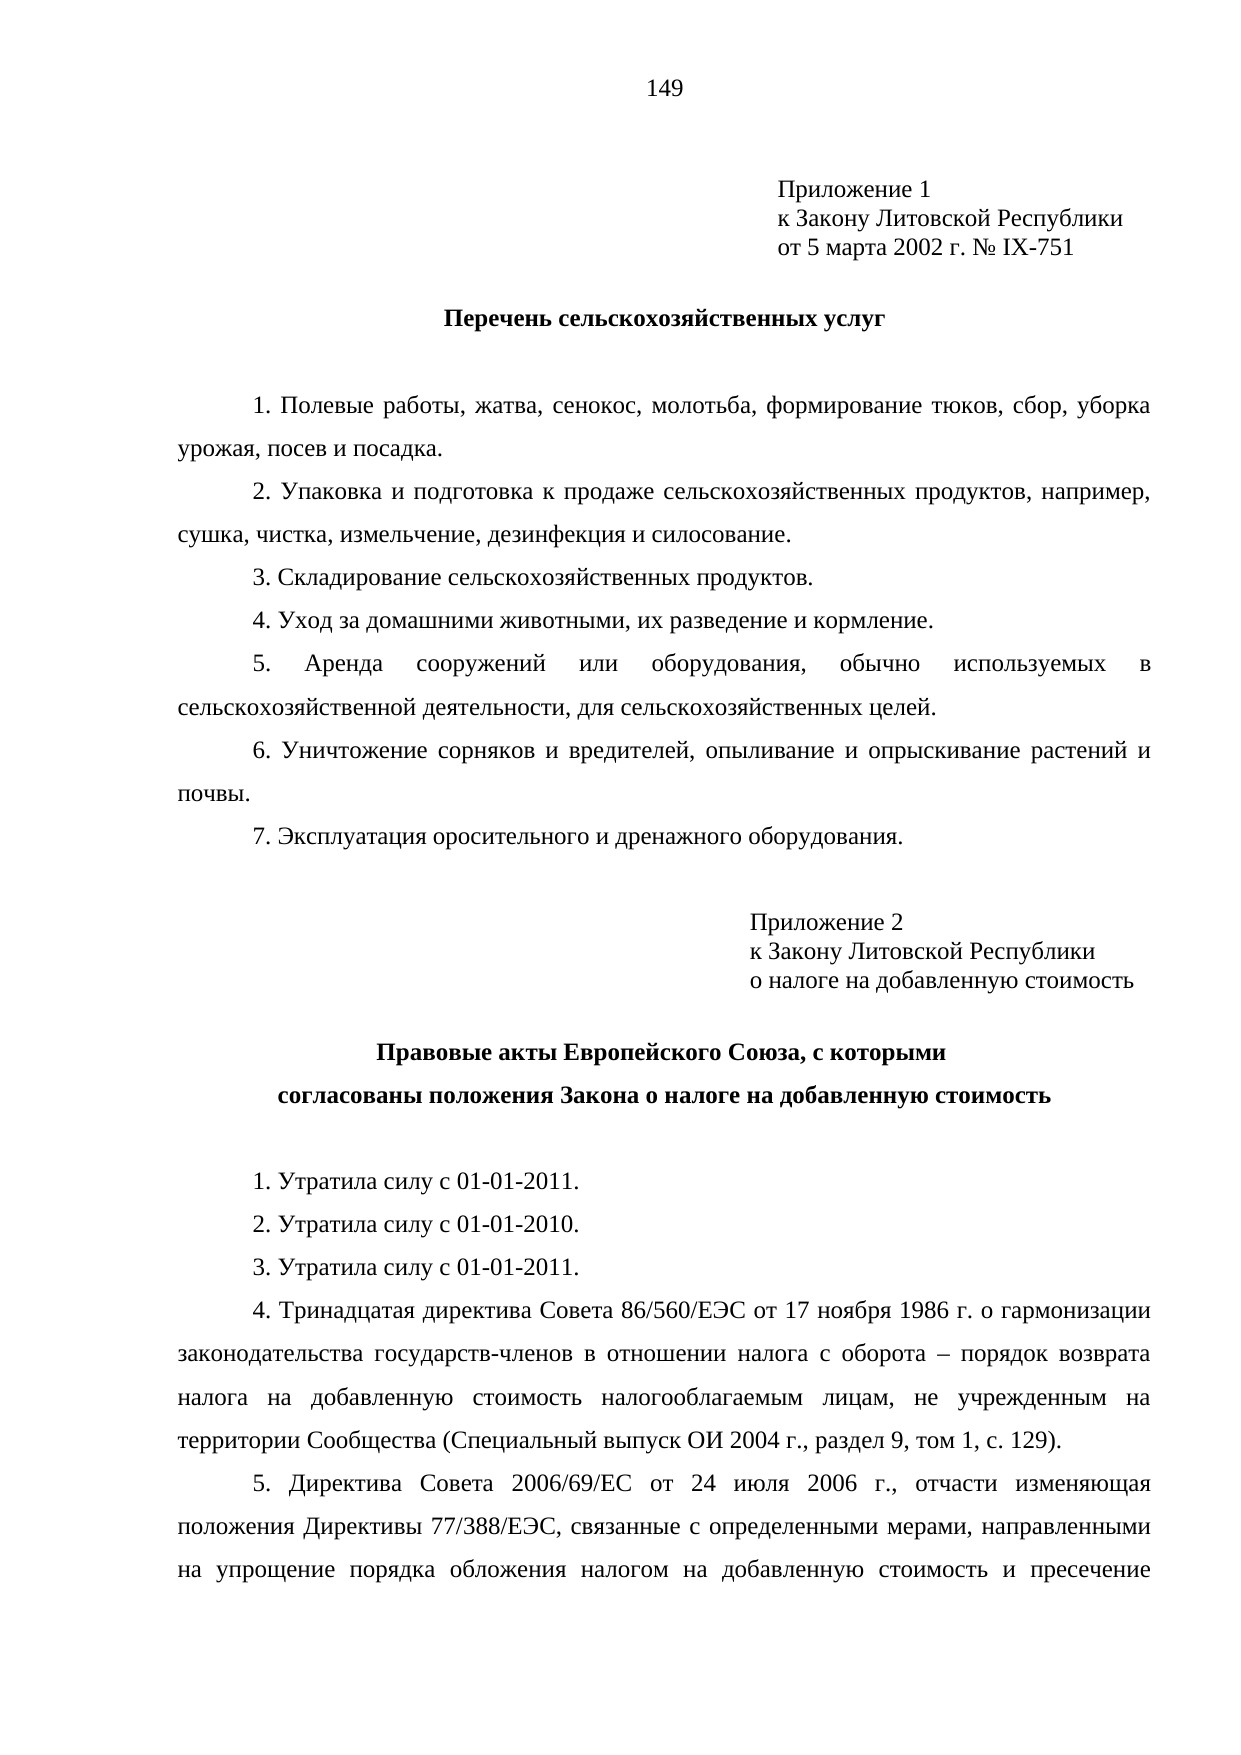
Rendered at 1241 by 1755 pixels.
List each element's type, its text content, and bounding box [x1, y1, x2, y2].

text 6. Уничтожение сорняков и вредителей, опыливание и опрыскивание растений и почвы. [177, 735, 1152, 807]
text Приложение 2 [177, 907, 1152, 936]
text 1. Утратила силу с 01-01-2011. [177, 1166, 1152, 1195]
text к Закону Литовской Республики [177, 203, 1152, 232]
text о налоге на добавленную стоимость [177, 965, 1152, 993]
text 4. Тринадцатая директива Совета 86/560/ЕЭС от 17 ноября 1986 г. о гармонизации законодательства государств-членов в отношении налога с оборота – порядок возврата налога на добавленную стоимость налогооблагаемым лицам, не учрежденным на территории Сообщества (Специальный выпуск ОИ 2004 г., раздел 9, том 1, с. 129). [177, 1295, 1152, 1453]
text 1. Полевые работы, жатва, сенокос, молотьба, формирование тюков, сбор, уборка урожая, посев и посадка. [177, 390, 1152, 462]
text 3. Складирование сельскохозяйственных продуктов. [177, 562, 1152, 591]
text 4. Уход за домашними животными, их разведение и кормление. [177, 605, 1152, 634]
text от 5 марта 2002 г. № IX-751 [177, 232, 1152, 260]
text 5. Аренда сооружений или оборудования, обычно используемых в сельскохозяйственной деятельности, для сельскохозяйственных целей. [177, 648, 1152, 720]
text 2. Утратила силу с 01-01-2010. [177, 1209, 1152, 1238]
text к Закону Литовской Республики [177, 936, 1152, 965]
text 5. Директива Совета 2006/69/ЕС от 24 июля 2006 г., отчасти изменяющая положения Директивы 77/388/ЕЭС, связанные с определенными мерами, направленными на упрощение порядка обложения налогом на добавленную стоимость и пресечение [177, 1468, 1152, 1583]
text 2. Упаковка и подготовка к продаже сельскохозяйственных продуктов, например, сушка, чистка, измельчение, дезинфекция и силосование. [177, 476, 1152, 548]
text согласованы положения Закона о налоге на добавленную стоимость [177, 1080, 1152, 1108]
text 7. Эксплуатация оросительного и дренажного оборудования. [177, 821, 1152, 850]
text Приложение 1 [702, 174, 1152, 203]
text Перечень сельскохозяйственных услуг [177, 303, 1152, 332]
text Правовые акты Европейского Союза, с которыми [177, 1037, 1152, 1065]
text 3. Утратила силу с 01-01-2011. [177, 1252, 1152, 1281]
